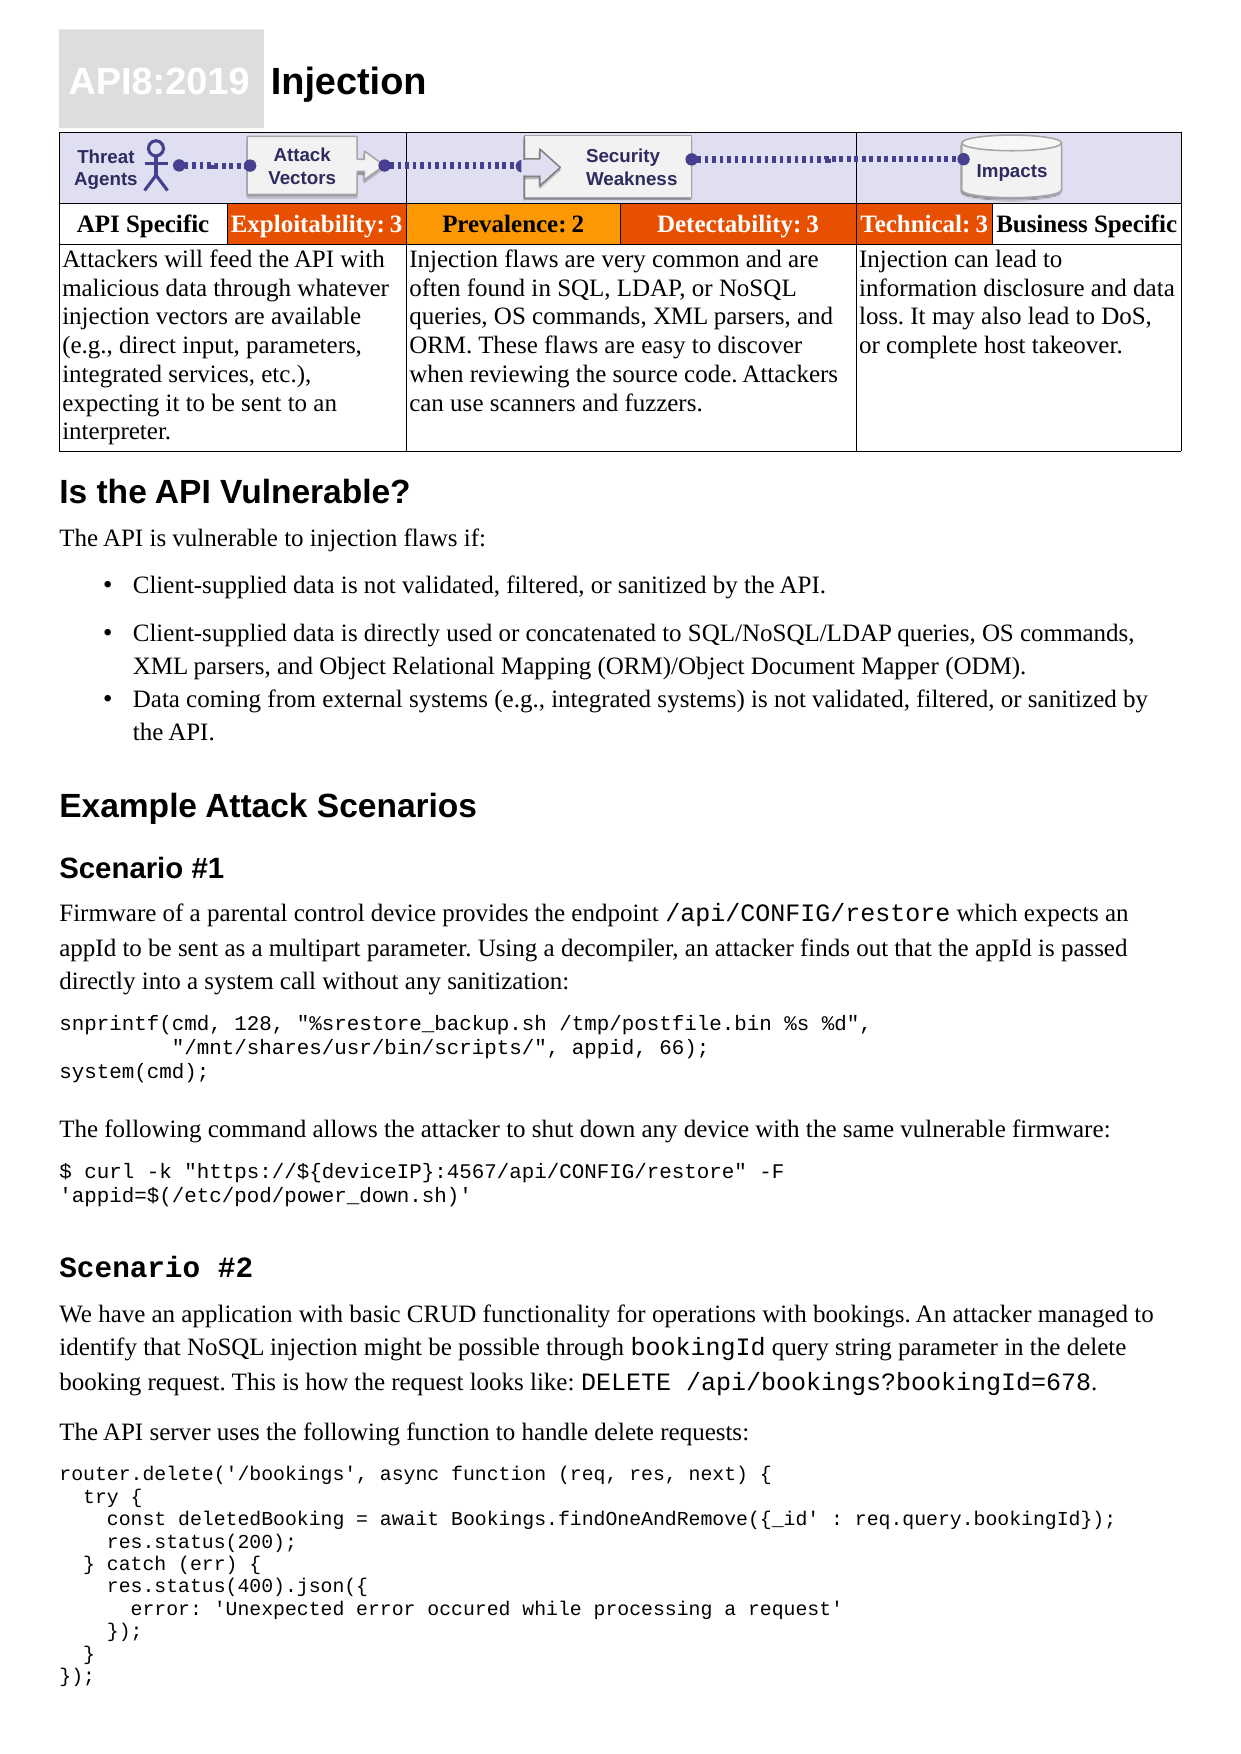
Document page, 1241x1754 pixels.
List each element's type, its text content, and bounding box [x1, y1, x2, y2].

list Data coming from external systems (e.g., integrated systems) is not validated, filtered, or sanitized by the API. [103, 684, 1181, 746]
text The API server uses the following function to handle delete requests: [59, 1417, 1181, 1446]
list Client-supplied data is not validated, filtered, or sanitized by the API. [103, 571, 1181, 599]
table_cell Injection can lead to information disclosure and data loss. It may also lead to DoS, or complete host takeover. [857, 245, 1181, 451]
table_cell Technical: 3 [857, 204, 992, 244]
subtitle Example Attack Scenarios [59, 786, 1181, 824]
table_cell Prevalence: 2 [407, 204, 620, 244]
table_header [227, 133, 406, 203]
text res.status(400).json({ [59, 1576, 1181, 1599]
text }); [59, 1621, 1181, 1643]
subtitle Is the API Vulnerable? [59, 472, 1181, 511]
text router.delete('/bookings', async function (req, res, next) { [59, 1464, 1181, 1487]
table_header [407, 133, 620, 203]
text } catch (err) { [59, 1554, 1181, 1576]
text error: 'Unexpected error occured while processing a request' [59, 1599, 1181, 1621]
table_header [857, 133, 992, 203]
subtitle Scenario #1 [59, 851, 1181, 885]
table_cell Detectability: 3 [621, 204, 856, 244]
text "/mnt/shares/usr/bin/scripts/", appid, 66); [59, 1037, 1181, 1061]
table_header [60, 133, 227, 203]
text res.status(200); [59, 1532, 1181, 1554]
table_cell Business Specific [993, 204, 1181, 244]
text const deletedBooking = await Bookings.findOneAndRemove({_id' : req.query.bookingId}); [59, 1509, 1181, 1532]
text The API is vulnerable to injection flaws if: [59, 523, 1181, 552]
text $ curl -k "https://${deviceIP}:4567/api/CONFIG/restore" -F 'appid=$(/etc/pod/power_down.sh)' [59, 1161, 1181, 1209]
table_header [620, 133, 856, 203]
table_cell Attackers will feed the API with malicious data through whatever injection vectors are available (e.g., direct input, parameters, integrated services, etc.), expecting it to be sent to an interpreter. [60, 245, 406, 451]
text We have an application with basic CRUD functionality for operations with bookings. An attacker managed to identify that NoSQL injection might be possible through bookingId query string parameter in the delete booking request. This is how the request looks like: DELETE /api/bookings?bookingId=678. [59, 1299, 1181, 1398]
subtitle Scenario #2 [59, 1253, 1181, 1286]
text } }); [59, 1643, 1181, 1688]
table_cell Injection flaws are very common and are often found in SQL, LDAP, or NoSQL queries, OS commands, XML parsers, and ORM. These flaws are easy to discover when reviewing the source code. Attackers can use scanners and fuzzers. [407, 245, 856, 451]
list Client-supplied data is directly used or concatenated to SQL/NoSQL/LDAP queries, OS commands, XML parsers, and Object Relational Mapping (ORM)/Object Document Mapper (ODM). [103, 618, 1181, 680]
table_header [992, 133, 1181, 203]
text The following command allows the attacker to shut down any device with the same vulnerable firmware: [59, 1114, 1181, 1143]
text snprintf(cmd, 128, "%srestore_backup.sh /tmp/postfile.bin %s %d", [59, 1013, 1181, 1037]
table_cell Exploitability: 3 [228, 204, 406, 244]
text Firmware of a parental control device provides the endpoint /api/CONFIG/restore which expects an appId to be sent as a multipart parameter. Using a decompiler, an attacker finds out that the appId is passed directly into a system call without any sanitization: [59, 898, 1181, 994]
table_cell API Specific [60, 204, 227, 244]
text system(cmd); [59, 1061, 1181, 1084]
text try { [59, 1487, 1181, 1509]
